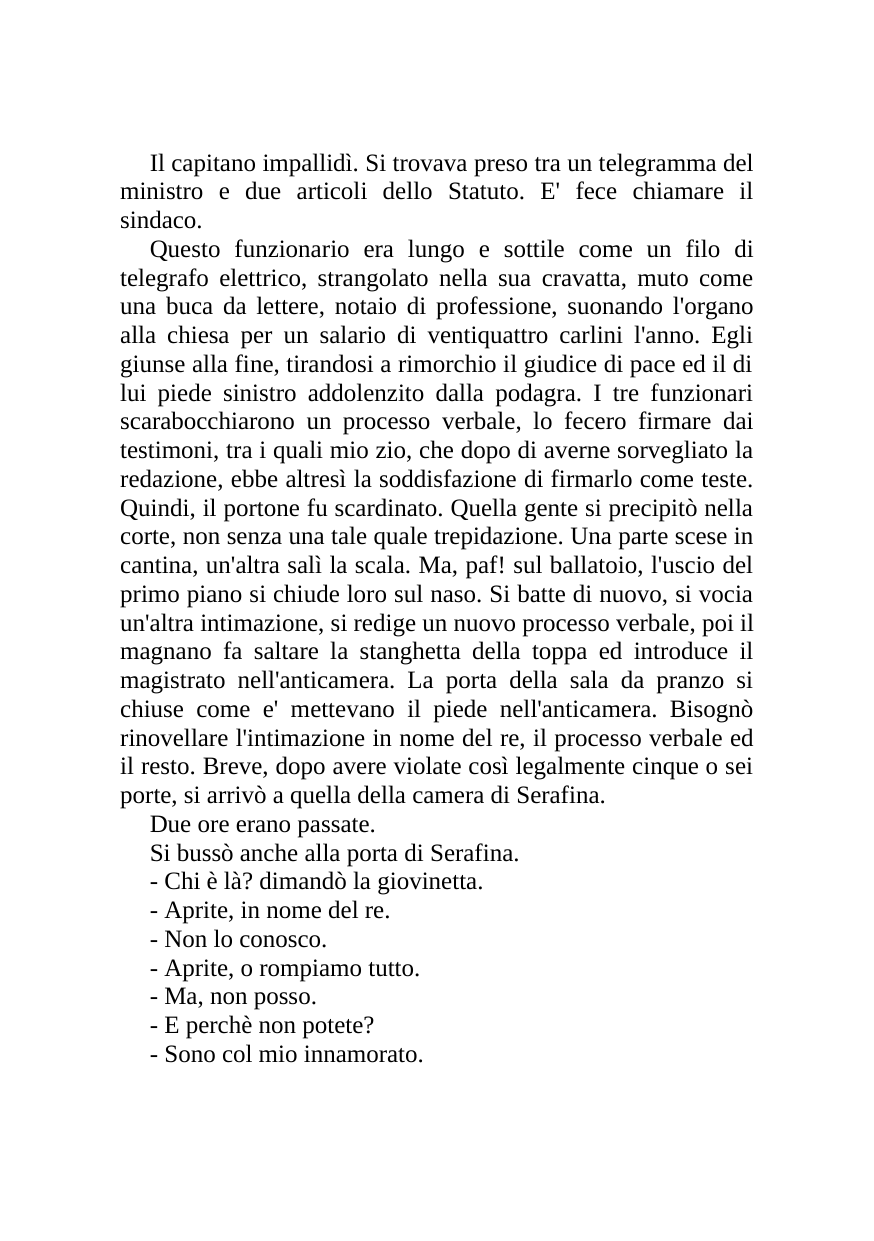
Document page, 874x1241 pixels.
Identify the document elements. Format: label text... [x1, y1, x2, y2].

text - Non lo conosco. [120, 924, 754, 953]
text Questo funzionario era lungo e sottile come un filo di telegrafo elettrico, strangolato nella sua cravatta, muto come una buca da lettere, notaio di professione, suonando l'organo alla chiesa per un salario di ventiquattro carlini l'anno. Egli giunse alla fine, tirandosi a rimorchio il giudice di pace ed il di lui piede sinistro addolenzito dalla podagra. I tre funzionari scarabocchiarono un processo verbale, lo fecero firmare dai testimoni, tra i quali mio zio, che dopo di averne sorvegliato la redazione, ebbe altresì la soddisfazione di firmarlo come teste. Quindi, il portone fu scardinato. Quella gente si precipitò nella corte, non senza una tale quale trepidazione. Una parte scese in cantina, un'altra salì la scala. Ma, paf! sul ballatoio, l'uscio del primo piano si chiude loro sul naso. Si batte di nuovo, si vocia un'altra intimazione, si redige un nuovo processo verbale, poi il magnano fa saltare la stanghetta della toppa ed introduce il magistrato nell'anticamera. La porta della sala da pranzo si chiuse come e' mettevano il piede nell'anticamera. Bisognò rinovellare l'intimazione in nome del re, il processo verbale ed il resto. Breve, dopo avere violate così legalmente cinque o sei porte, si arrivò a quella della camera di Serafina. [120, 234, 754, 809]
text - Chi è là? dimandò la giovinetta. [120, 866, 754, 895]
text Il capitano impallidì. Si trovava preso tra un telegramma del ministro e due articoli dello Statuto. E' fece chiamare il sindaco. [120, 148, 754, 234]
text Due ore erano passate. [120, 809, 754, 838]
text Si bussò anche alla porta di Serafina. [120, 838, 754, 866]
text - Aprite, o rompiamo tutto. [120, 953, 754, 981]
text - E perchè non potete? [120, 1010, 754, 1039]
text - Ma, non posso. [120, 981, 754, 1010]
text - Aprite, in nome del re. [120, 895, 754, 924]
text - Sono col mio innamorato. [120, 1039, 754, 1068]
